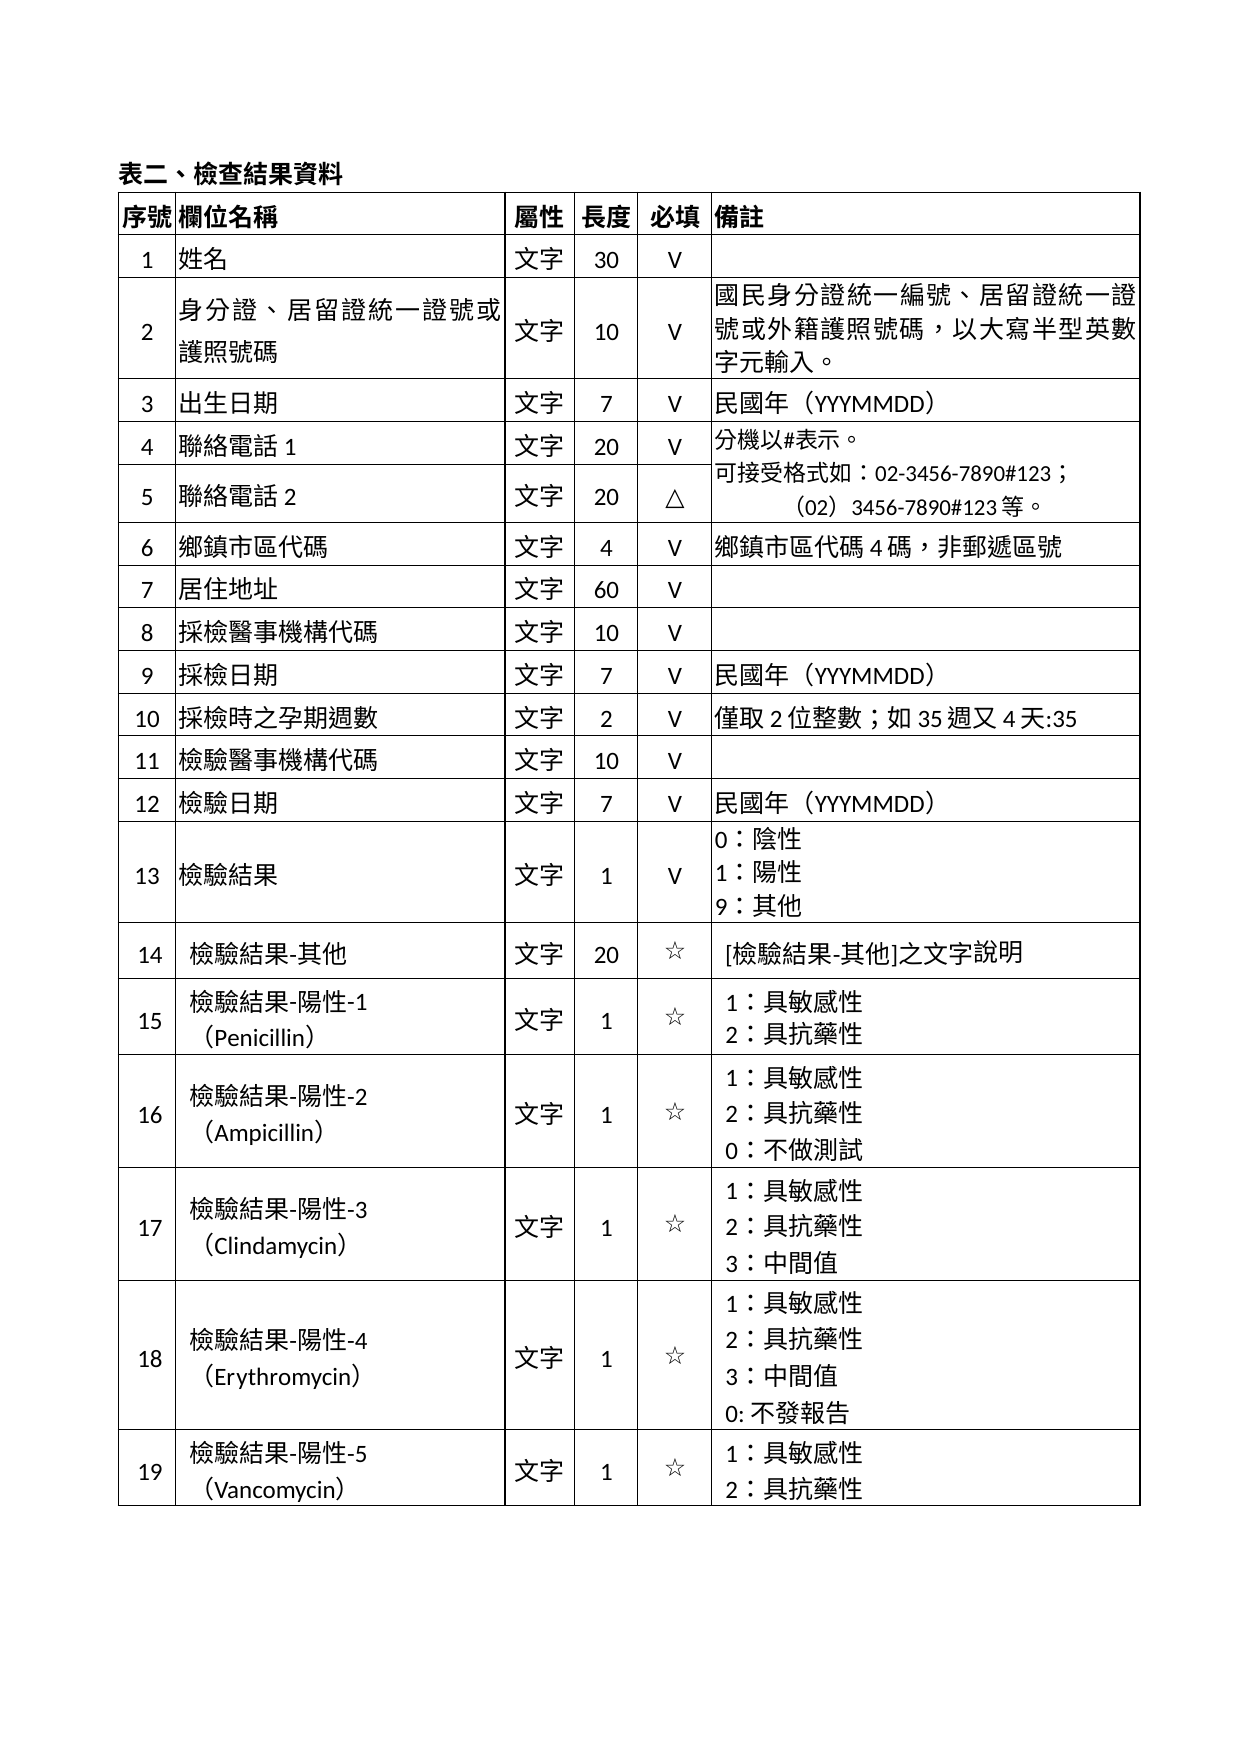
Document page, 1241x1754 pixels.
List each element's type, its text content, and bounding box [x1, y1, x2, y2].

table_cell V [638, 608, 711, 650]
table_cell 鄉鎮市區代碼4碼，非郵遞區號 [712, 523, 1139, 564]
table_cell ☆ [638, 1430, 711, 1505]
table_cell 採檢日期 [176, 651, 504, 693]
table_cell 文字 [506, 465, 574, 522]
table_cell ☆ [638, 1281, 711, 1429]
table_cell 2 [575, 694, 637, 735]
table_cell V [638, 566, 711, 607]
table_cell 檢驗日期 [176, 779, 504, 821]
table_cell 19 [119, 1430, 175, 1505]
table_cell 聯絡電話2 [176, 465, 504, 522]
table_cell ☆ [638, 923, 711, 978]
table_cell 7 [575, 651, 637, 693]
table_cell V [638, 694, 711, 735]
table_cell 20 [575, 465, 637, 522]
table_cell 身分證、居留證統一證號或護照號碼 [176, 278, 504, 378]
table_cell 60 [575, 566, 637, 607]
table_cell 7 [575, 379, 637, 421]
table_cell V [638, 379, 711, 421]
table_header 序號 [119, 193, 175, 234]
table_cell 檢驗醫事機構代碼 [176, 736, 504, 778]
table_cell 1：具敏感性 2：具抗藥性 [712, 979, 1139, 1054]
table_cell ☆ [638, 979, 711, 1054]
table_cell 4 [119, 422, 175, 463]
table_cell 1：具敏感性 2：具抗藥性 3：中間值 [712, 1168, 1139, 1280]
table_cell 檢驗結果 [176, 822, 504, 922]
table_cell V [638, 422, 711, 463]
table_cell 民國年（YYYMMDD） [712, 779, 1139, 821]
table_cell 30 [575, 235, 637, 277]
table_cell 僅取2位整數；如35週又4天:35 [712, 694, 1139, 735]
table_cell 15 [119, 979, 175, 1054]
table_cell 文字 [506, 566, 574, 607]
table_cell ☆ [638, 1168, 711, 1280]
table_cell 國民身分證統一編號、居留證統一證號或外籍護照號碼，以大寫半型英數字元輸入。 [712, 278, 1139, 378]
table_cell 文字 [506, 278, 574, 378]
table_cell 20 [575, 923, 637, 978]
table_cell 文字 [506, 1168, 574, 1280]
table_cell 採檢時之孕期週數 [176, 694, 504, 735]
table_cell 文字 [506, 923, 574, 978]
table_cell [712, 235, 1139, 277]
table_cell 文字 [506, 736, 574, 778]
table_cell 10 [119, 694, 175, 735]
text 表二、檢查結果資料 [118, 150, 1122, 192]
table_cell 檢驗結果-其他 [176, 923, 504, 978]
table_cell 文字 [506, 1055, 574, 1167]
table_cell 1：具敏感性 2：具抗藥性 3：中間值 0: 不發報告 [712, 1281, 1139, 1429]
table_cell 檢驗結果-陽性-4 （Erythromycin） [176, 1281, 504, 1429]
table_cell 1 [119, 235, 175, 277]
table_cell 17 [119, 1168, 175, 1280]
table_cell [712, 566, 1139, 607]
table_cell 1 [575, 1168, 637, 1280]
table_cell 12 [119, 779, 175, 821]
table_cell V [638, 523, 711, 564]
table_cell 20 [575, 422, 637, 463]
table_cell V [638, 779, 711, 821]
table_header 備註 [712, 193, 1139, 234]
table_cell 6 [119, 523, 175, 564]
table_cell △ [638, 465, 711, 522]
table_cell 鄉鎮市區代碼 [176, 523, 504, 564]
table_header 必填 [638, 193, 711, 234]
table_cell 姓名 [176, 235, 504, 277]
table_cell V [638, 651, 711, 693]
table_cell 文字 [506, 694, 574, 735]
table_cell 檢驗結果-陽性-1 （Penicillin） [176, 979, 504, 1054]
table_cell 10 [575, 278, 637, 378]
table_cell 文字 [506, 379, 574, 421]
table_header 長度 [575, 193, 637, 234]
table_cell 居住地址 [176, 566, 504, 607]
table_header 欄位名稱 [176, 193, 504, 234]
table_cell 文字 [506, 608, 574, 650]
table_cell 聯絡電話1 [176, 422, 504, 463]
table_cell 1 [575, 822, 637, 922]
table_cell V [638, 736, 711, 778]
table_cell 9 [119, 651, 175, 693]
table_cell 檢驗結果-陽性-3 （Clindamycin） [176, 1168, 504, 1280]
table_cell V [638, 822, 711, 922]
table_cell 10 [575, 608, 637, 650]
table_cell 文字 [506, 779, 574, 821]
table_cell 採檢醫事機構代碼 [176, 608, 504, 650]
table_cell 文字 [506, 979, 574, 1054]
table_cell 文字 [506, 422, 574, 463]
table_cell [712, 736, 1139, 778]
table_header 屬性 [506, 193, 574, 234]
table_cell ☆ [638, 1055, 711, 1167]
table_cell 2 [119, 278, 175, 378]
table_cell 文字 [506, 1430, 574, 1505]
table_cell V [638, 278, 711, 378]
table_cell 10 [575, 736, 637, 778]
table_cell [檢驗結果-其他]之文字說明 [712, 923, 1139, 978]
table_cell 民國年（YYYMMDD） [712, 651, 1139, 693]
table_cell 7 [575, 779, 637, 821]
table_cell 1：具敏感性 2：具抗藥性 [712, 1430, 1139, 1505]
table_cell 文字 [506, 651, 574, 693]
table_cell 出生日期 [176, 379, 504, 421]
table_cell 文字 [506, 1281, 574, 1429]
table_cell 民國年（YYYMMDD） [712, 379, 1139, 421]
table_cell V [638, 235, 711, 277]
table_cell 0：陰性 1：陽性 9：其他 [712, 822, 1139, 922]
table_cell 分機以#表示。 可接受格式如：02-3456-7890#123； （02）3456-7890#123等。 [712, 422, 1139, 522]
table_cell 16 [119, 1055, 175, 1167]
table_cell 3 [119, 379, 175, 421]
table_cell 1：具敏感性 2：具抗藥性 0：不做測試 [712, 1055, 1139, 1167]
table_cell 13 [119, 822, 175, 922]
table_cell 18 [119, 1281, 175, 1429]
table_cell 1 [575, 1055, 637, 1167]
table_cell 14 [119, 923, 175, 978]
table_cell 1 [575, 1430, 637, 1505]
table_cell 檢驗結果-陽性-5 （Vancomycin） [176, 1430, 504, 1505]
table_cell 檢驗結果-陽性-2 （Ampicillin） [176, 1055, 504, 1167]
table_cell [712, 608, 1139, 650]
table_cell 5 [119, 465, 175, 522]
table_cell 7 [119, 566, 175, 607]
table_cell 4 [575, 523, 637, 564]
table_cell 1 [575, 1281, 637, 1429]
table_cell 文字 [506, 235, 574, 277]
table_cell 文字 [506, 822, 574, 922]
table_cell 11 [119, 736, 175, 778]
table_cell 文字 [506, 523, 574, 564]
table_cell 1 [575, 979, 637, 1054]
table_cell 8 [119, 608, 175, 650]
